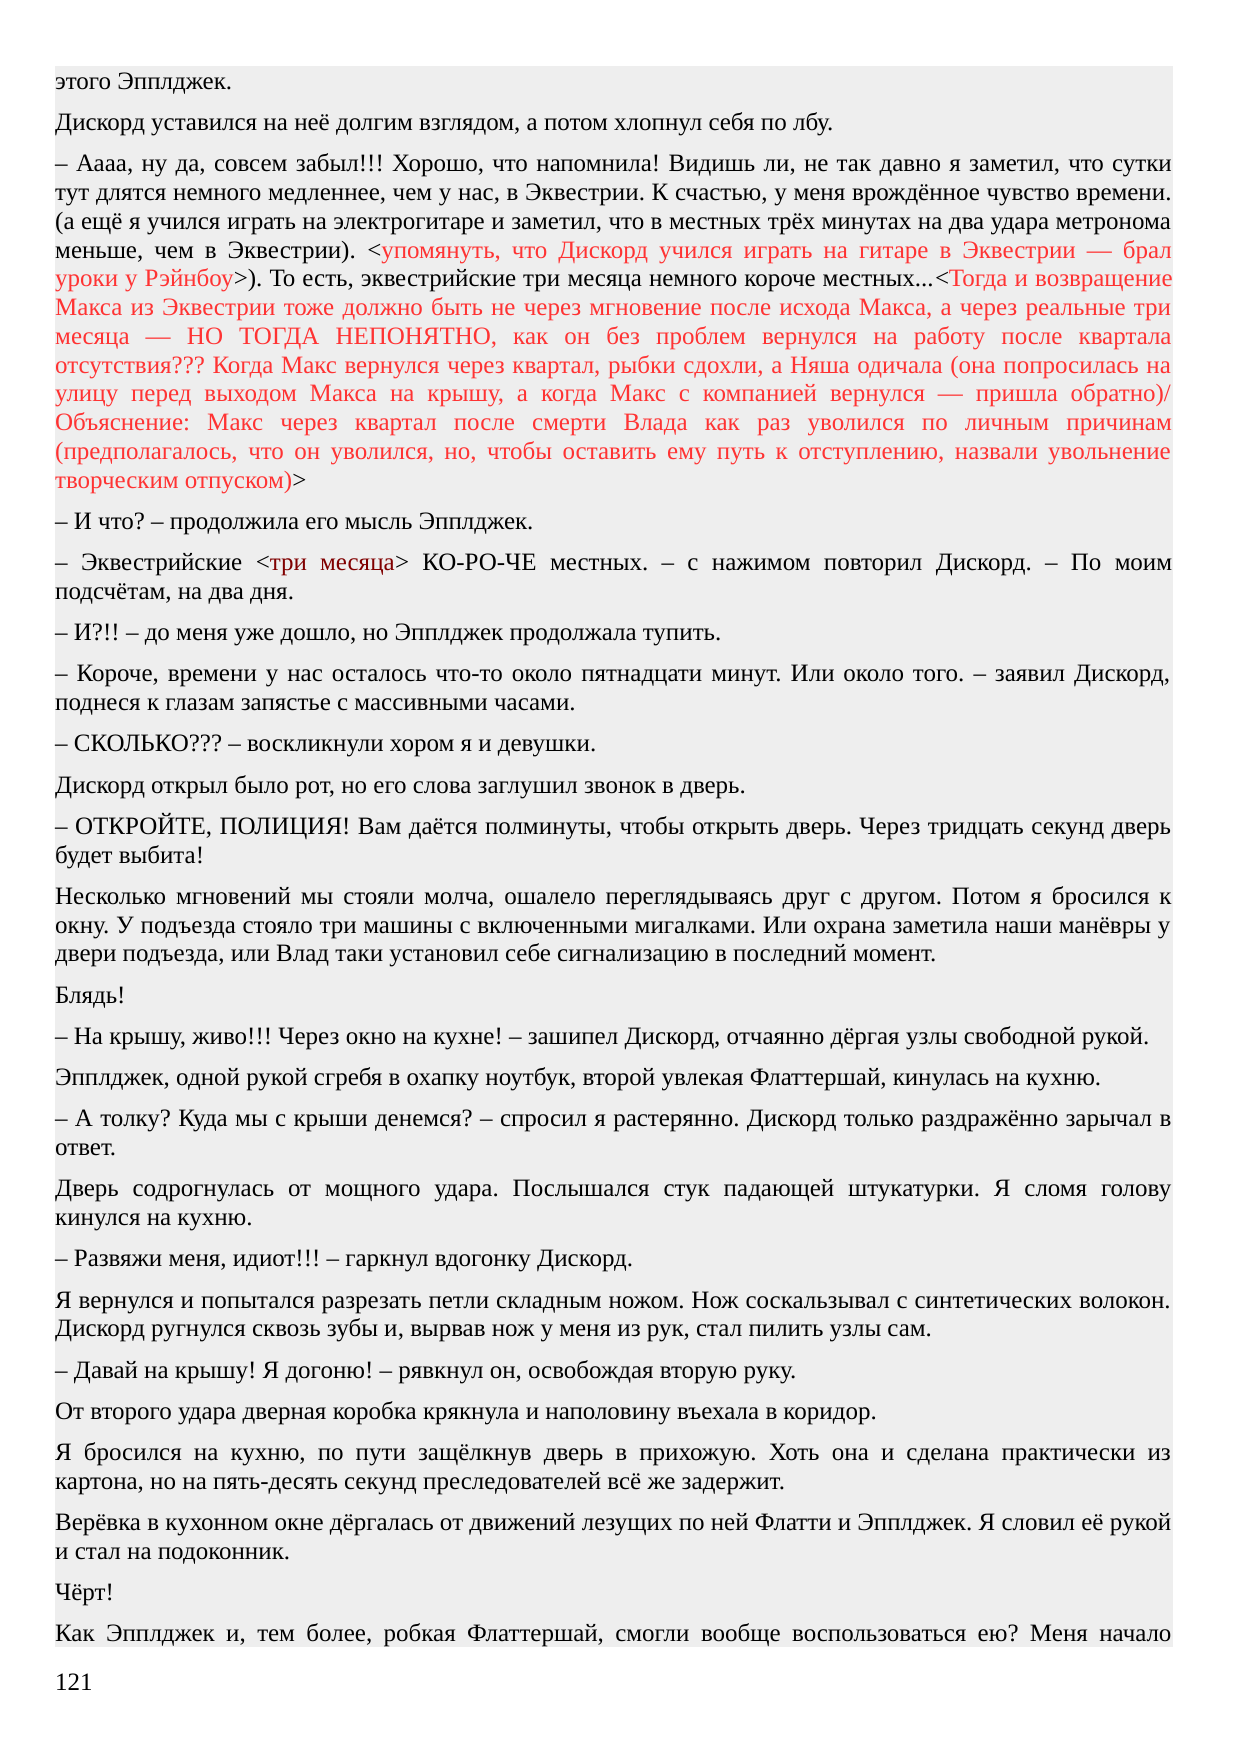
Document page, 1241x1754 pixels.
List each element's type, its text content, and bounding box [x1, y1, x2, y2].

text – На крышу, живо!!! Через окно на кухне! – зашипел Дискорд, отчаянно дёргая узлы свободной рукой. [55, 1021, 1173, 1050]
text – Короче, времени у нас осталось что-то около пятнадцати минут. Или около того. – заявил Дискорд, поднеся к глазам запястье с массивными часами. [55, 658, 1173, 716]
text – И что? – продолжила его мысль Эпплджек. [55, 506, 1173, 535]
text Верёвка в кухонном окне дёргалась от движений лезущих по ней Флатти и Эпплджек. Я словил её рукой и стал на подоконник. [55, 1507, 1173, 1565]
text Несколько мгновений мы стояли молча, ошалело переглядываясь друг с другом. Потом я бросился к окну. У подъезда стояло три машины с включенными мигалками. Или охрана заметила наши манёвры у двери подъезда, или Влад таки установил себе сигнализацию в последний момент. [55, 881, 1173, 967]
text Эпплджек, одной рукой сгребя в охапку ноутбук, второй увлекая Флаттершай, кинулась на кухню. [55, 1062, 1173, 1091]
text – Развяжи меня, идиот!!! – гаркнул вдогонку Дискорд. [55, 1243, 1173, 1272]
text Я вернулся и попытался разрезать петли складным ножом. Нож соскальзывал с синтетических волокон. Дискорд ругнулся сквозь зубы и, вырвав нож у меня из рук, стал пилить узлы сам. [55, 1285, 1173, 1342]
text Блядь! [55, 980, 1173, 1008]
text – Эквестрийские <три месяца> КО-РО-ЧЕ местных. – с нажимом повторил Дискорд. – По моим подсчётам, на два дня. [55, 547, 1173, 605]
text – И?!! – до меня уже дошло, но Эпплджек продолжала тупить. [55, 617, 1173, 646]
text – ОТКРОЙТЕ, ПОЛИЦИЯ! Вам даётся полминуты, чтобы открыть дверь. Через тридцать секунд дверь будет выбита! [55, 811, 1173, 868]
text – Аааа, ну да, совсем забыл!!! Хорошо, что напомнила! Видишь ли, не так давно я заметил, что сутки тут длятся немного медленнее, чем у нас, в Эквестрии. К счастью, у меня врождённое чувство времени. (а ещё я учился играть на электрогитаре и заметил, что в местных трёх минутах на два удара метронома меньше, чем в Эквестрии). <упомянуть, что Дискорд учился играть на гитаре в Эквестрии — брал уроки у Рэйнбоу>). То есть, эквестрийские три месяца немного короче местных...<Тогда и возвращение Макса из Эквестрии тоже должно быть не через мгновение после исхода Макса, а через реальные три месяца — НО ТОГДА НЕПОНЯТНО, как он без проблем вернулся на работу после квартала отсутствия??? Когда Макс вернулся через квартал, рыбки сдохли, а Няша одичала (она попросилась на улицу перед выходом Макса на крышу, а когда Макс с компанией вернулся — пришла обратно)/ Объяснение: Макс через квартал после смерти Влада как раз уволился по личным причинам (предполагалось, что он уволился, но, чтобы оставить ему путь к отступлению, назвали увольнение творческим отпуском)> [55, 148, 1173, 493]
text Как Эпплджек и, тем более, робкая Флаттершай, смогли вообще воспользоваться ею? Меня начало [55, 1618, 1173, 1647]
text Дискорд уставился на неё долгим взглядом, а потом хлопнул себя по лбу. [55, 107, 1173, 136]
text этого Эпплджек. [55, 66, 1173, 95]
text Дискорд открыл было рот, но его слова заглушил звонок в дверь. [55, 770, 1173, 798]
text Я бросился на кухню, по пути защёлкнув дверь в прихожую. Хоть она и сделана практически из картона, но на пять-десять секунд преследователей всё же задержит. [55, 1437, 1173, 1495]
text – Давай на крышу! Я догоню! – рявкнул он, освобождая вторую руку. [55, 1355, 1173, 1383]
text От второго удара дверная коробка крякнула и наполовину въехала в коридор. [55, 1396, 1173, 1425]
text Чёрт! [55, 1577, 1173, 1606]
text – А толку? Куда мы с крыши денемся? – спросил я растерянно. Дискорд только раздражённо зарычал в ответ. [55, 1103, 1173, 1161]
text Дверь содрогнулась от мощного удара. Послышался стук падающей штукатурки. Я сломя голову кинулся на кухню. [55, 1173, 1173, 1231]
text – СКОЛЬКО??? – воскликнули хором я и девушки. [55, 728, 1173, 757]
